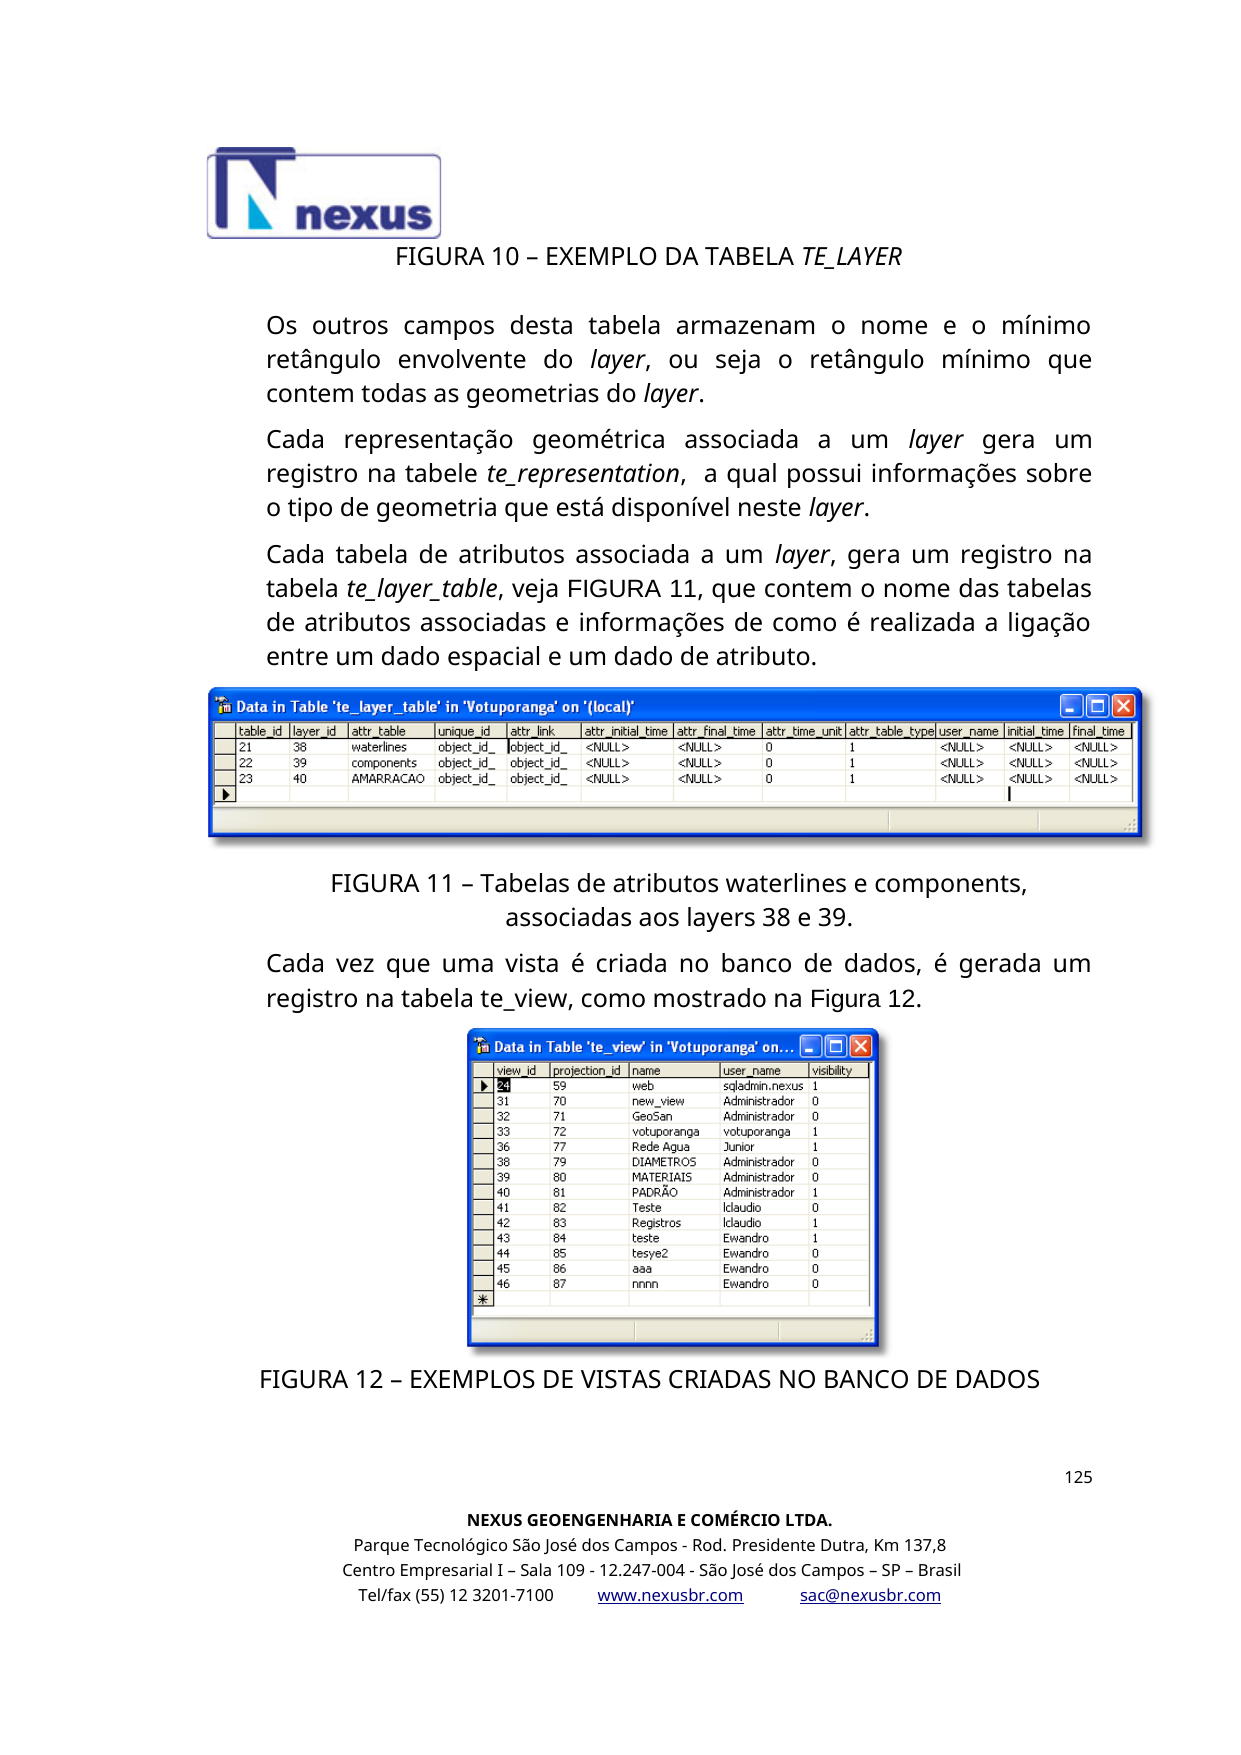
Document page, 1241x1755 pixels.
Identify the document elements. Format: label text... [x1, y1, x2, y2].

text FIGURA 11 – Tabelas de atributos waterlines e components, associadas aos layers 38 e 39. [266, 866, 1093, 934]
text Cada tabela de atributos associada a um layer, gera um registro na tabela te_layer_table, veja FIGURA 11, que contem o nome das tabelas de atributos associadas e informações de como é realizada a ligação entre um dado espacial e um dado de atributo. [266, 537, 1093, 673]
text Os outros campos desta tabela armazenam o nome e o mínimo retângulo envolvente do layer, ou seja o retângulo mínimo que contem todas as geometrias do layer. [266, 307, 1093, 409]
text Figura 10 – Exemplo da tabela te_layer [207, 239, 1093, 273]
text Figura 12 – Exemplos de vistas criadas no banco de dados [207, 1362, 1093, 1396]
text Cada representação geométrica associada a um layer gera um registro na tabele te_representation, a qual possui informações sobre o tipo de geometria que está disponível neste layer. [266, 422, 1093, 524]
text Cada vez que uma vista é criada no banco de dados, é gerada um registro na tabela te_view, como mostrado na Figura 12. [266, 946, 1093, 1014]
